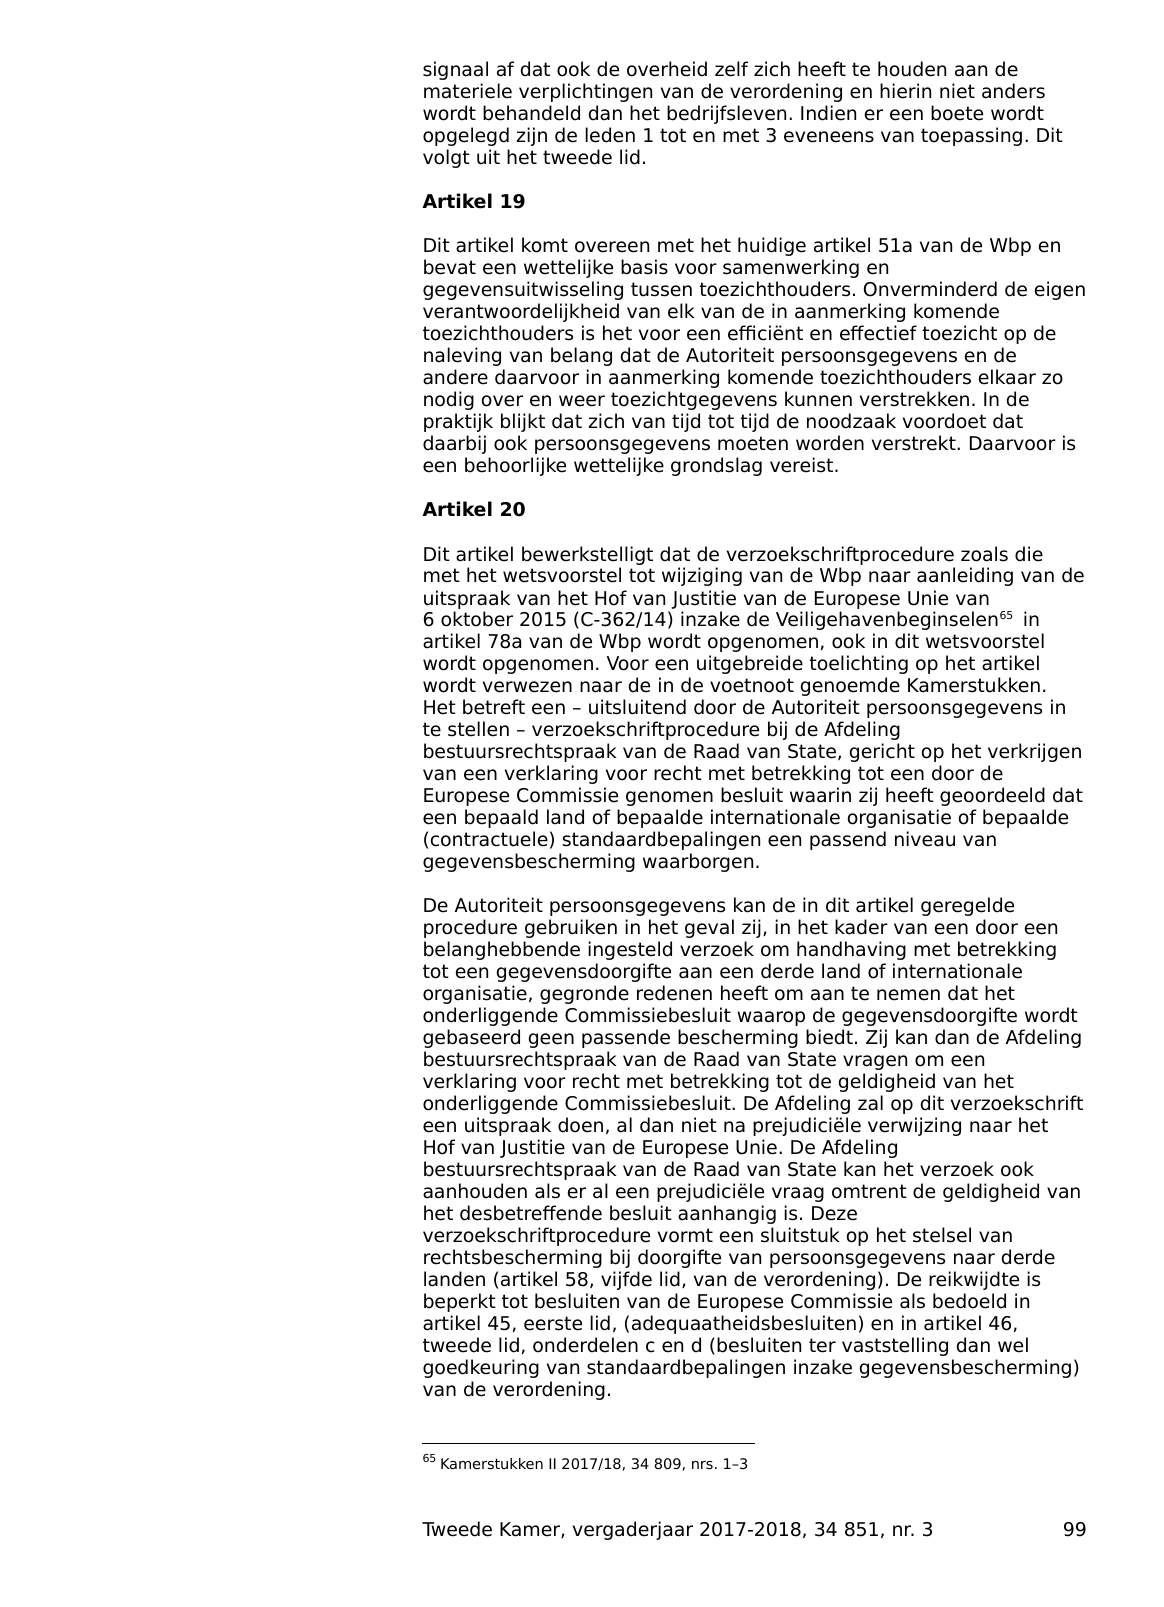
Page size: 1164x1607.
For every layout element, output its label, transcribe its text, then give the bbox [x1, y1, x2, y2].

text Dit artikel komt overeen met het huidige artikel 51a van de Wbp en bevat een wettelijke basis voor samenwerking en gegevensuitwisseling tussen toezichthouders. Onverminderd de eigen verantwoordelijkheid van elk van de in aanmerking komende toezichthouders is het voor een efficiënt en effectief toezicht op de naleving van belang dat de Autoriteit persoonsgegevens en de andere daarvoor in aanmerking komende toezichthouders elkaar zo nodig over en weer toezichtgegevens kunnen verstrekken. In de praktijk blijkt dat zich van tijd tot tijd de noodzaak voordoet dat daarbij ook persoonsgegevens moeten worden verstrekt. Daarvoor is een behoorlijke wettelijke grondslag vereist. [422, 235, 1087, 477]
text Kamerstukken II 2017/18, 34 809, nrs. 1–3 [422, 1452, 1087, 1474]
text De Autoriteit persoonsgegevens kan de in dit artikel geregelde procedure gebruiken in het geval zij, in het kader van een door een belanghebbende ingesteld verzoek om handhaving met betrekking tot een gegevensdoorgifte aan een derde land of internationale organisatie, gegronde redenen heeft om aan te nemen dat het onderliggende Commissiebesluit waarop de gegevensdoorgifte wordt gebaseerd geen passende bescherming biedt. Zij kan dan de Afdeling bestuursrechtspraak van de Raad van State vragen om een verklaring voor recht met betrekking tot de geldigheid van het onderliggende Commissiebesluit. De Afdeling zal op dit verzoekschrift een uitspraak doen, al dan niet na prejudiciële verwijzing naar het Hof van Justitie van de Europese Unie. De Afdeling bestuursrechtspraak van de Raad van State kan het verzoek ook aanhouden als er al een prejudiciële vraag omtrent de geldigheid van het desbetreffende besluit aanhangig is. Deze verzoekschriftprocedure vormt een sluitstuk op het stelsel van rechtsbescherming bij doorgifte van persoonsgegevens naar derde landen (artikel 58, vijfde lid, van de verordening). De reikwijdte is beperkt tot besluiten van de Europese Commissie als bedoeld in artikel 45, eerste lid, (adequaatheidsbesluiten) en in artikel 46, tweede lid, onderdelen c en d (besluiten ter vaststelling dan wel goedkeuring van standaardbepalingen inzake gegevensbescherming) van de verordening. [422, 895, 1087, 1401]
subtitle Artikel 20 [422, 499, 1087, 521]
text Dit artikel bewerkstelligt dat de verzoekschriftprocedure zoals die met het wetsvoorstel tot wijziging van de Wbp naar aanleiding van de uitspraak van het Hof van Justitie van de Europese Unie van 6 oktober 2015 (C-362/14) inzake de Veiligehavenbeginselen in artikel 78a van de Wbp wordt opgenomen, ook in dit wetsvoorstel wordt opgenomen. Voor een uitgebreide toelichting op het artikel wordt verwezen naar de in de voetnoot genoemde Kamerstukken. Het betreft een – uitsluitend door de Autoriteit persoonsgegevens in te stellen – verzoekschriftprocedure bij de Afdeling bestuursrechtspraak van de Raad van State, gericht op het verkrijgen van een verklaring voor recht met betrekking tot een door de Europese Commissie genomen besluit waarin zij heeft geoordeeld dat een bepaald land of bepaalde internationale organisatie of bepaalde (contractuele) standaardbepalingen een passend niveau van gegevensbescherming waarborgen. [422, 543, 1087, 873]
text signaal af dat ook de overheid zelf zich heeft te houden aan de materiele verplichtingen van de verordening en hierin niet anders wordt behandeld dan het bedrijfsleven. Indien er een boete wordt opgelegd zijn de leden 1 tot en met 3 eveneens van toepassing. Dit volgt uit het tweede lid. [422, 59, 1087, 169]
subtitle Artikel 19 [422, 191, 1087, 213]
